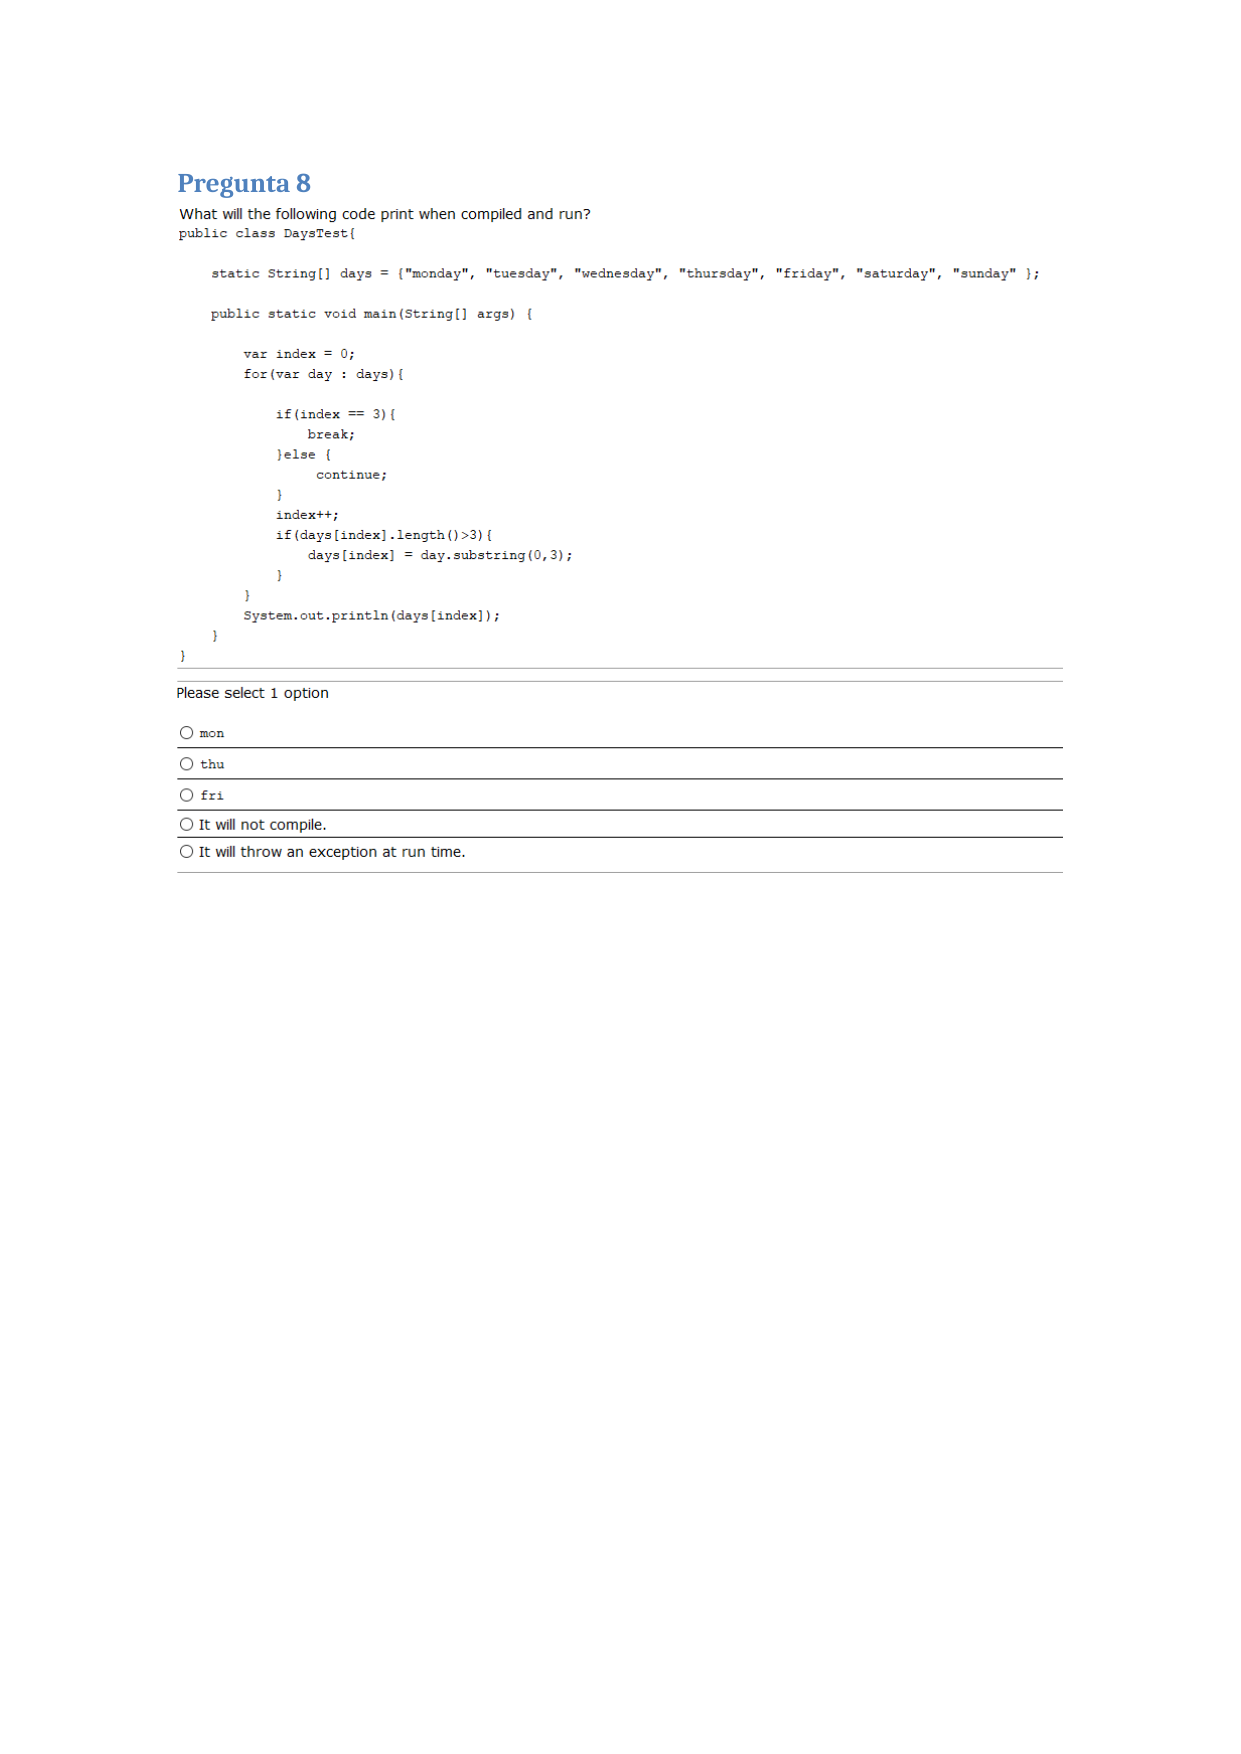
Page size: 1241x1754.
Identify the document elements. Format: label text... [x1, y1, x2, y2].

subtitle Pregunta 8 [177, 168, 1063, 199]
picture [177, 204, 1063, 877]
